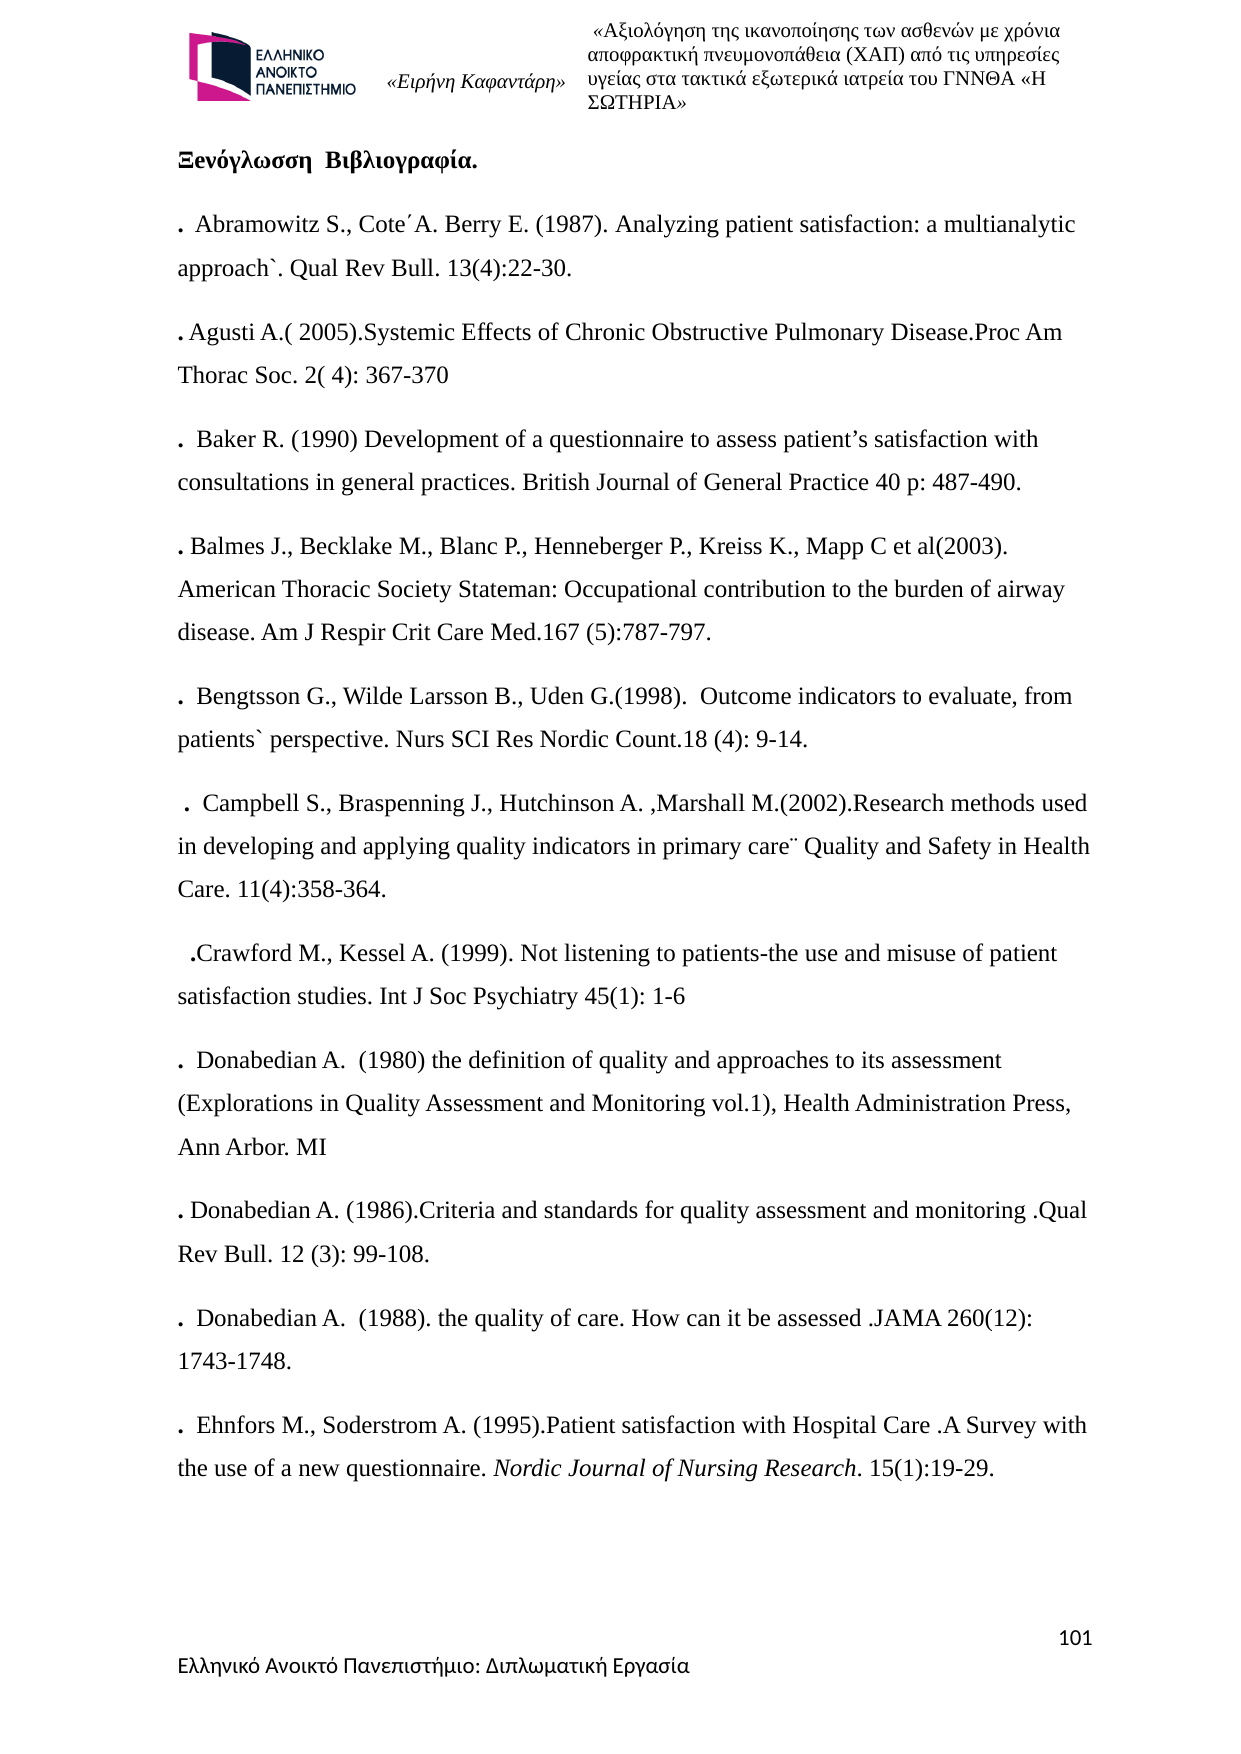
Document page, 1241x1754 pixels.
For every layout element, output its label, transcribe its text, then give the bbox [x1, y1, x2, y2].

picture [189, 32, 356, 101]
text . Abramowitz S., Cote΄Α. Βerry Ε. (1987). Analyzing patient satisfaction: a multianalytic approach`. Qual Rev Bull. 13(4):22-30. [177, 209, 1093, 281]
text . Baker R. (1990) Development of a questionnaire to assess patient’s satisfaction with consultations in general practices. British Journal of General Practice 40 p: 487-490. [177, 424, 1093, 496]
text Ξeνόγλωσση Βιβλιογραφία. [177, 146, 1093, 174]
text . Bengtsson G., Wilde Larsson B., Uden G.(1998). Outcome indicators to evaluate, from patients` perspective. Nurs SCI Res Nordic Count.18 (4): 9-14. [177, 681, 1093, 753]
text . Agusti A.( 2005).Systemic Effects of Chronic Obstructive Pulmonary Disease.Proc Am Thorac Soc. 2( 4): 367-370 [177, 317, 1093, 388]
text . Donabedian A. (1988). the quality of care. How can it be assessed .JAMA 260(12): 1743-1748. [177, 1303, 1093, 1374]
text . Balmes J., Becklake M., Blanc P., Henneberger P., Kreiss K., Mapp C et al(2003). American Thoracic Society Stateman: Occupational contribution to the burden of airway disease. Am J Respir Crit Care Med.167 (5):787-797. [177, 531, 1093, 646]
text . Donabedian A. (1980) the definition of quality and approaches to its assessment (Explorations in Quality Assessment and Monitoring vol.1), Health Administration Press, Ann Arbor. MI [177, 1045, 1093, 1160]
text . Campbell S., Braspenning J., Hutchinson A. ,Marshall M.(2002).Research methods used in developing and applying quality indicators in primary care¨ Quality and Safety in Health Care. 11(4):358-364. [177, 788, 1093, 903]
text .Crawford M., Kessel A. (1999). Not listening to patients-the use and misuse of patient satisfaction studies. Int J Soc Psychiatry 45(1): 1-6 [177, 938, 1093, 1010]
text . Ehnfors M., Soderstrom A. (1995).Patient satisfaction with Hospital Care .A Survey with the use of a new questionnaire. Nordic Journal of Nursing Research. 15(1):19-29. [177, 1410, 1093, 1482]
text . Donabedian A. (1986).Criteria and standards for quality assessment and monitoring .Qual Rev Bull. 12 (3): 99-108. [177, 1196, 1093, 1267]
